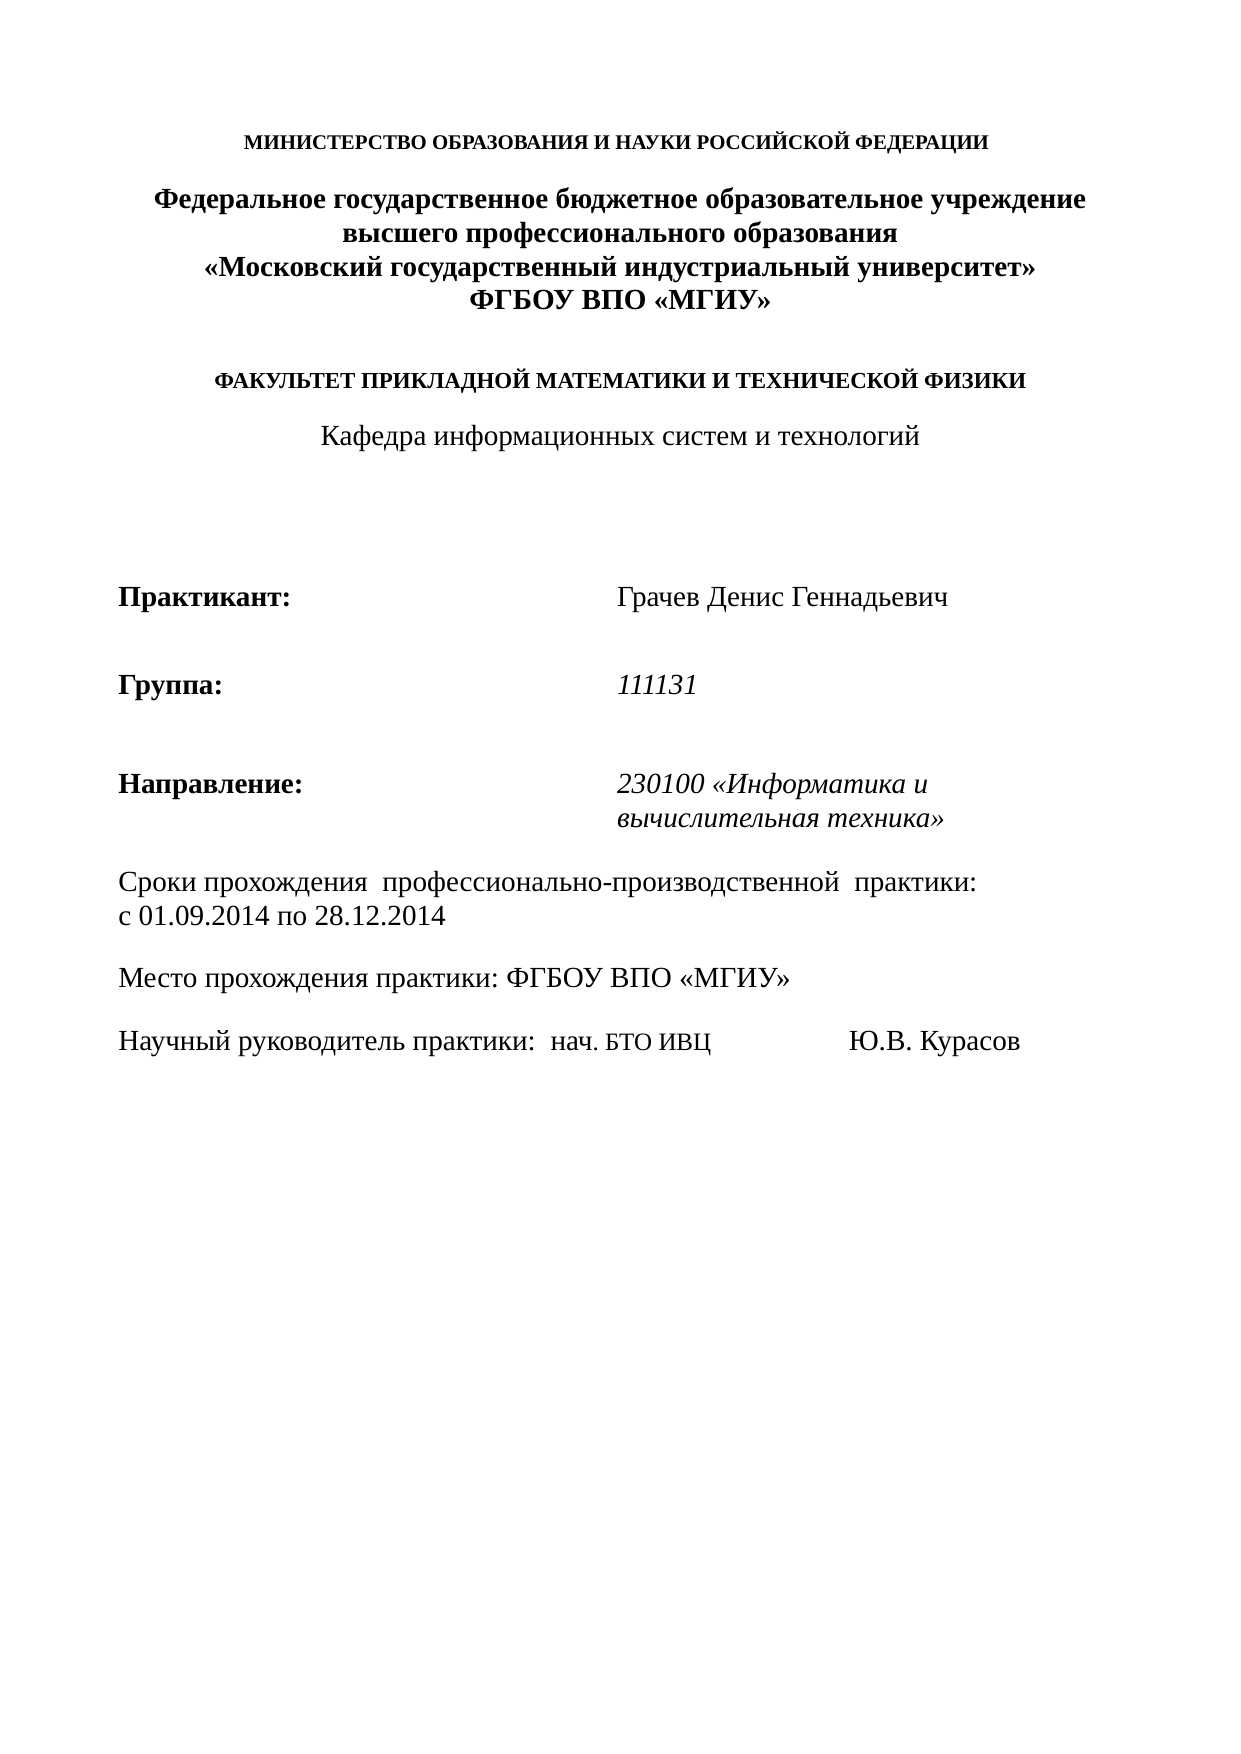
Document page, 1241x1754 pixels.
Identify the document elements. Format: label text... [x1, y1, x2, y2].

table_cell Направление: [107, 738, 606, 864]
text ФАКУЛЬТЕТ ПРИКЛАДНОЙ МАТЕМАТИКИ И ТЕХНИЧЕСКОЙ ФИЗИКИ [118, 367, 1122, 393]
text «Московский государственный индустриальный университет» [118, 249, 1122, 282]
table_cell Группа: [107, 639, 606, 738]
text Федеральное государственное бюджетное образовательное учреждение [118, 182, 1122, 215]
table_cell 230100 «Информатика и вычислительная техника» [606, 738, 1093, 864]
text высшего профессионального образования [118, 215, 1122, 249]
text ФГБОУ ВПО «МГИУ» [118, 282, 1122, 316]
table_cell 111131 [606, 639, 1093, 738]
table_header Практикант: [107, 579, 606, 639]
text МИНИСТЕРСТВО ОБРАЗОВАНИЯ И НАУКИ РОССИЙСКОЙ ФЕДЕРАЦИИ [118, 122, 1122, 156]
table_cell Сроки прохождения профессионально-производственной практики: с 01.09.2014 по 28.12.2014 Место прохождения практики: ФГБОУ ВПО «МГИУ» Научный руководитель практики: нач. БТО ИВЦ Ю.В. Курасов [107, 865, 1093, 1128]
table_header Грачев Денис Геннадьевич [606, 579, 1093, 639]
text Кафедра информационных систем и технологий [118, 418, 1122, 451]
